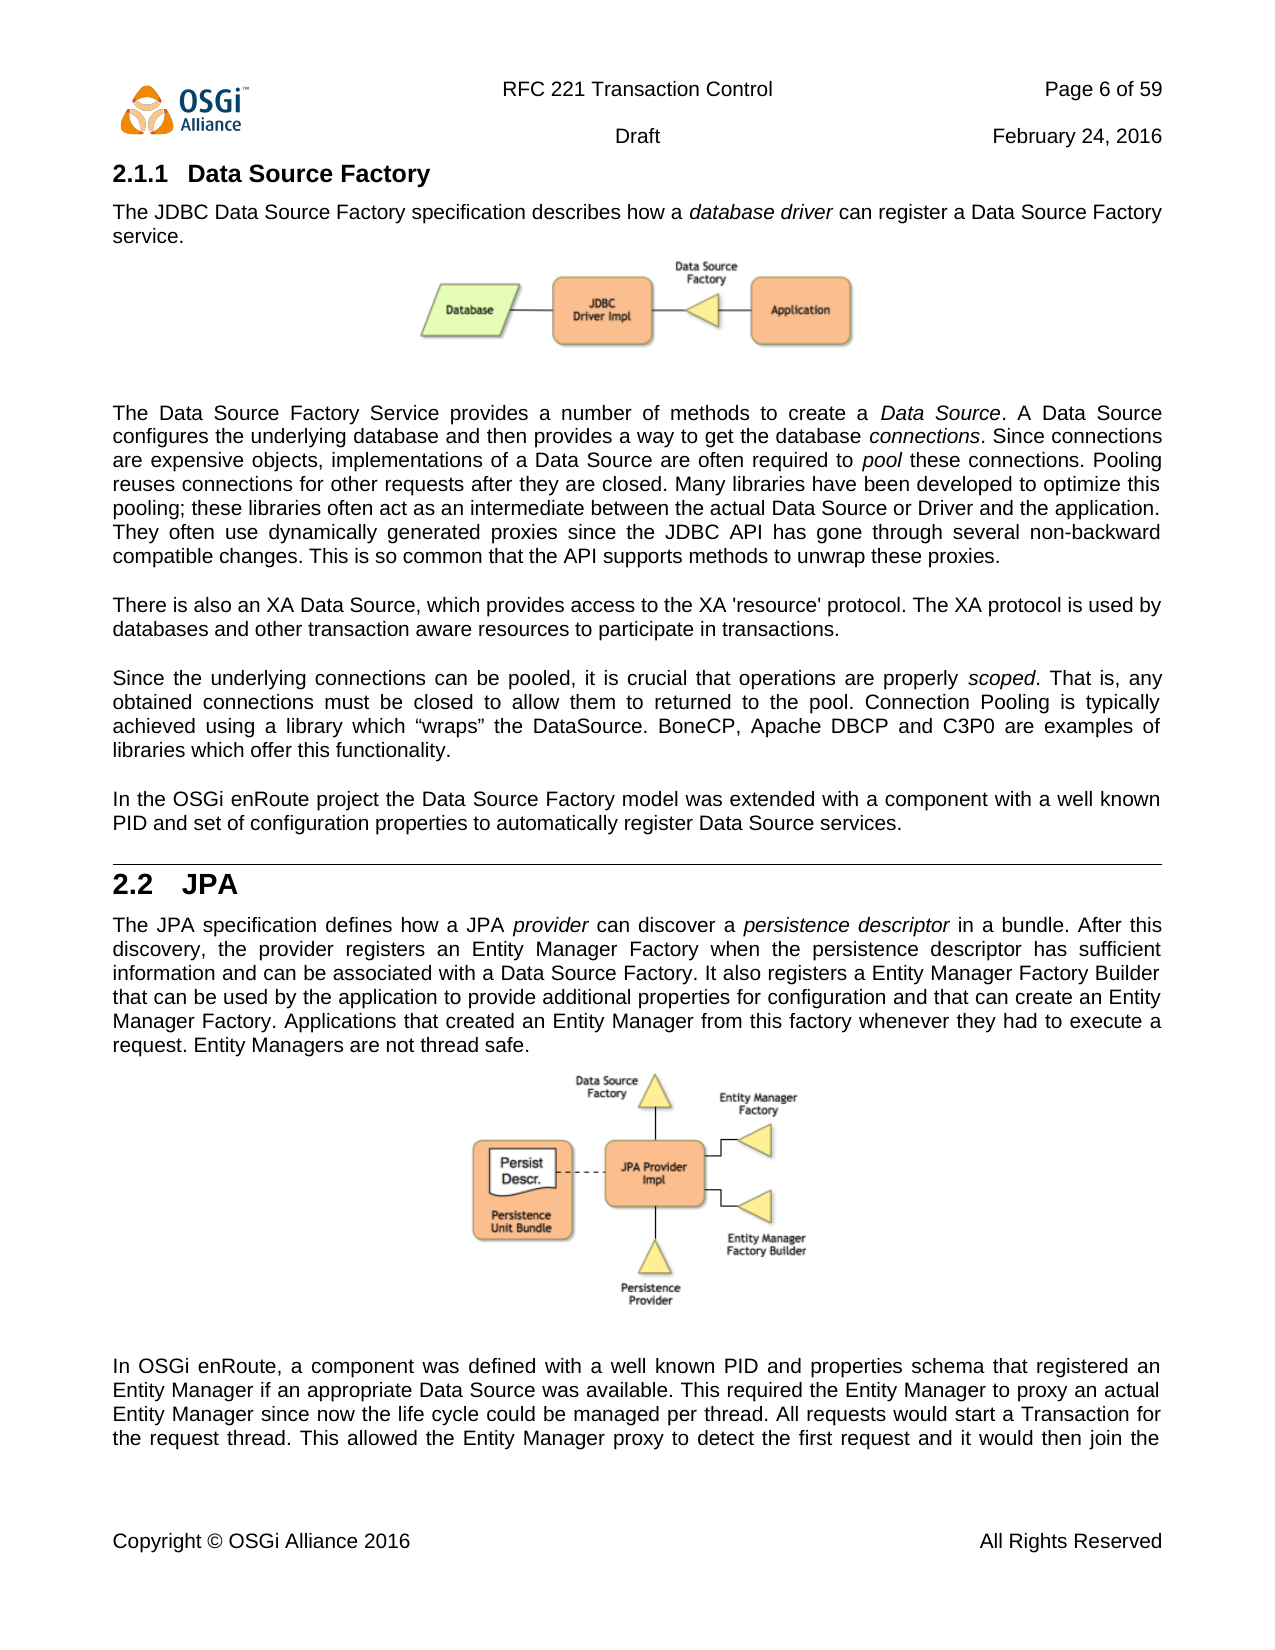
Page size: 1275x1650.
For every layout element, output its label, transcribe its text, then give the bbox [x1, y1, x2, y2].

text There is also an XA Data Source, which provides access to the XA 'resource' protocol. The XA protocol is used by databases and other transaction aware resources to participate in transactions. [112, 593, 1162, 641]
text In the OSGi enRoute project the Data Source Factory model was extended with a component with a well known PID and set of configuration properties to automatically register Data Source services. [112, 787, 1162, 835]
subtitle JPA [112, 865, 1162, 901]
subtitle Data Source Factory [112, 159, 1162, 188]
text The Data Source Factory Service provides a number of methods to create a Data Source. A Data Source configures the underlying database and then provides a way to get the database connections. Since connections are expensive objects, implementations of a Data Source are often required to pool these connections. Pooling reuses connections for other requests after they are closed. Many libraries have been developed to optimize this pooling; these libraries often act as an intermediate between the actual Data Source or Driver and the application. They often use dynamically generated proxies since the JDBC API has gone through several non-backward compatible changes. This is so common that the API supports methods to unwrap these proxies. [112, 400, 1162, 568]
picture [113, 78, 257, 142]
picture [417, 260, 858, 352]
text The JPA specification defines how a JPA provider can discover a persistence descriptor in a bundle. After this discovery, the provider registers an Entity Manager Factory when the persistence descriptor has sufficient information and can be associated with a Data Source Factory. It also registers a Entity Manager Factory Builder that can be used by the application to provide additional properties for configuration and that can create an Entity Manager Factory. Applications that created an Entity Manager from this factory whenever they had to execute a request. Entity Managers are not thread safe. [112, 913, 1162, 1057]
picture [468, 1069, 807, 1306]
text Since the underlying connections can be pooled, it is crucial that operations are properly scoped. That is, any obtained connections must be closed to allow them to returned to the pool. Connection Pooling is typically achieved using a library which “wraps” the DataSource. BoneCP, Apache DBCP and C3P0 are examples of libraries which offer this functionality. [112, 666, 1162, 762]
text In OSGi enRoute, a component was defined with a well known PID and properties schema that registered an Entity Manager if an appropriate Data Source was available. This required the Entity Manager to proxy an actual Entity Manager since now the life cycle could be managed per thread. All requests would start a Transaction for the request thread. This allowed the Entity Manager proxy to detect the first request and it would then join the [112, 1354, 1162, 1450]
text The JDBC Data Source Factory specification describes how a database driver can register a Data Source Factory service. [112, 200, 1162, 248]
